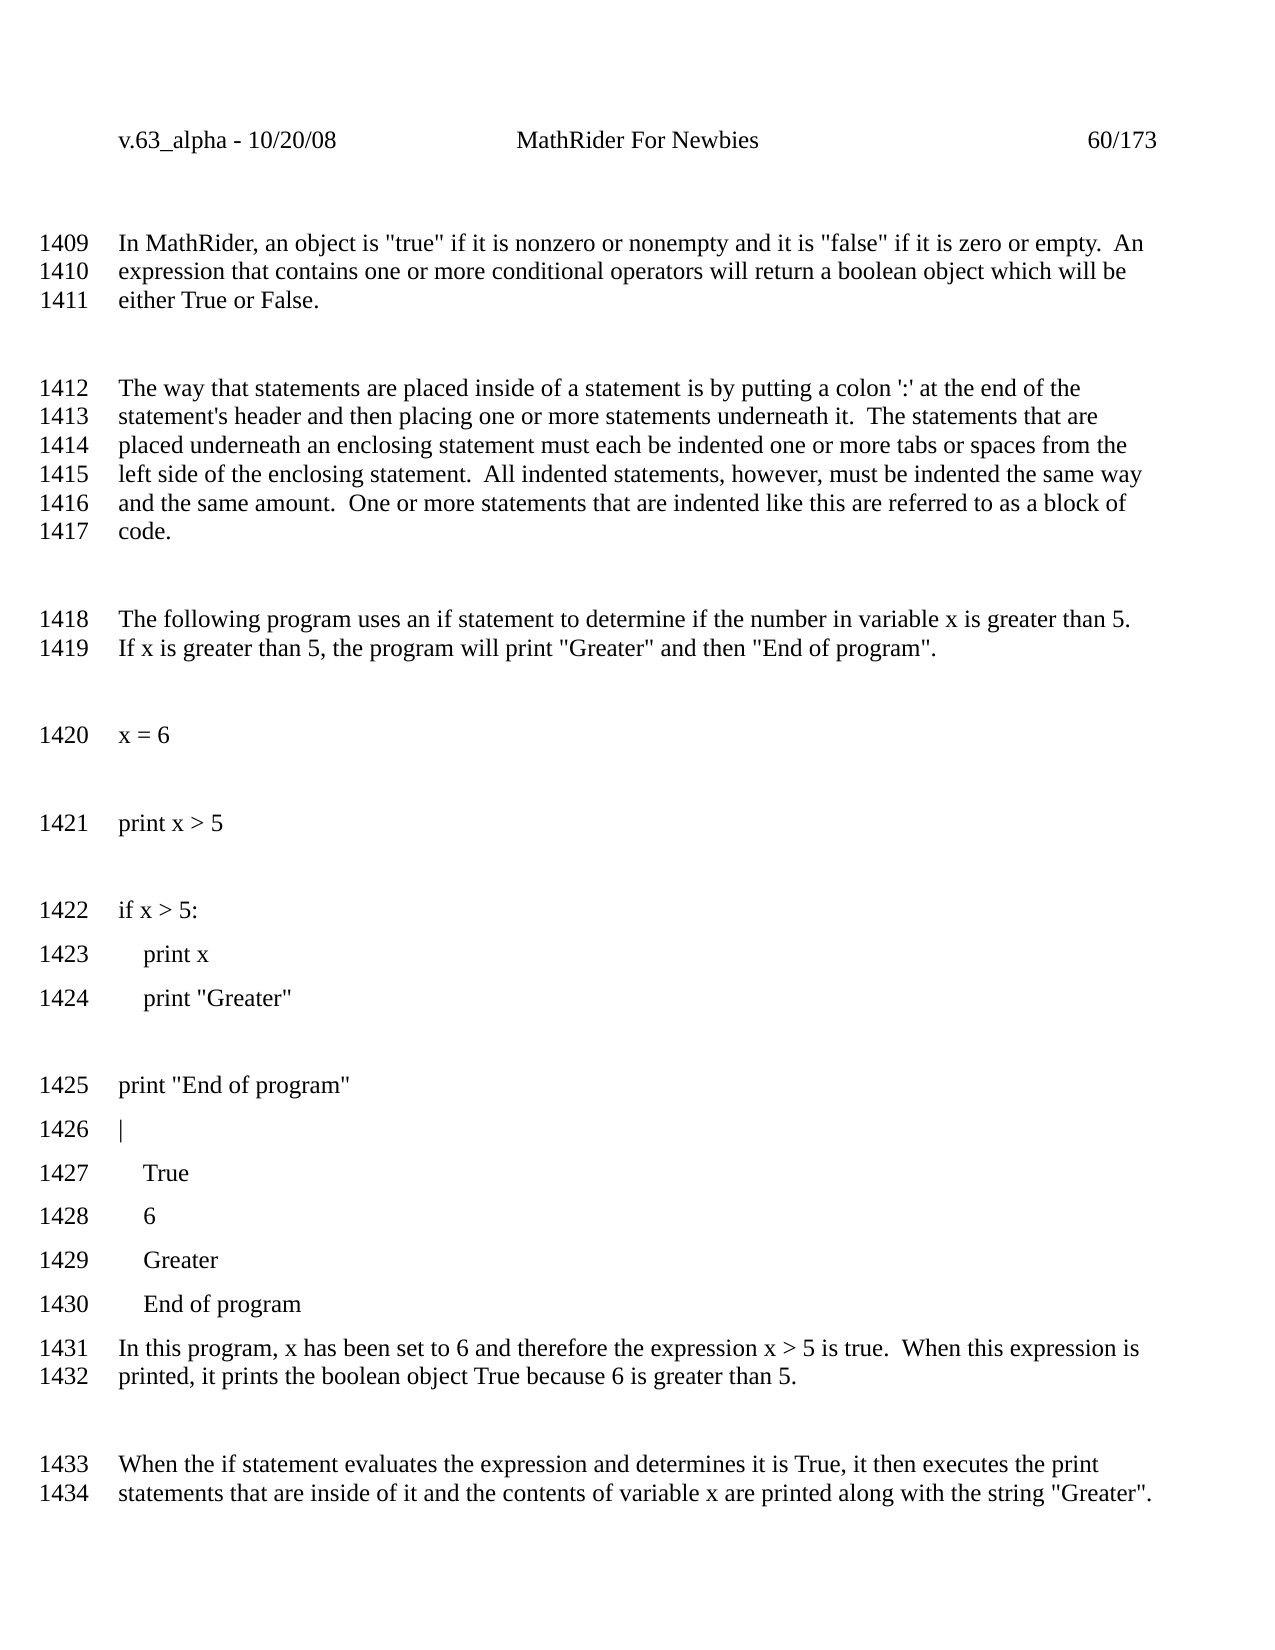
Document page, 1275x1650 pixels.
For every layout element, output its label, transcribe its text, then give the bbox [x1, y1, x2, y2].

text True [118, 1158, 1157, 1186]
text if x > 5: [118, 895, 1157, 924]
text The following program uses an if statement to determine if the number in variable x is greater than 5. If x is greater than 5, the program will print "Greater" and then "End of program". [118, 604, 1157, 661]
text print x > 5 [118, 808, 1157, 836]
text print "Greater" [118, 983, 1157, 1011]
text In this program, x has been set to 6 and therefore the expression x > 5 is true. When this expression is printed, it prints the boolean object True because 6 is greater than 5. [118, 1333, 1157, 1390]
text Greater [118, 1245, 1157, 1274]
text print "End of program" [118, 1070, 1157, 1099]
text In MathRider, an object is "true" if it is nonzero or nonempty and it is "false" if it is zero or empty. An expression that contains one or more conditional operators will return a boolean object which will be either True or False. [118, 228, 1157, 314]
text End of program [118, 1289, 1157, 1318]
text print x [118, 939, 1157, 968]
text x = 6 [118, 720, 1157, 749]
text 6 [118, 1201, 1157, 1230]
text | [118, 1114, 1157, 1143]
text The way that statements are placed inside of a statement is by putting a colon ':' at the end of the statement's header and then placing one or more statements underneath it. The statements that are placed underneath an enclosing statement must each be indented one or more tabs or spaces from the left side of the enclosing statement. All indented statements, however, must be indented the same way and the same amount. One or more statements that are indented like this are referred to as a block of code. [118, 373, 1157, 545]
text When the if statement evaluates the expression and determines it is True, it then executes the print statements that are inside of it and the contents of variable x are printed along with the string "Greater". [118, 1449, 1157, 1506]
